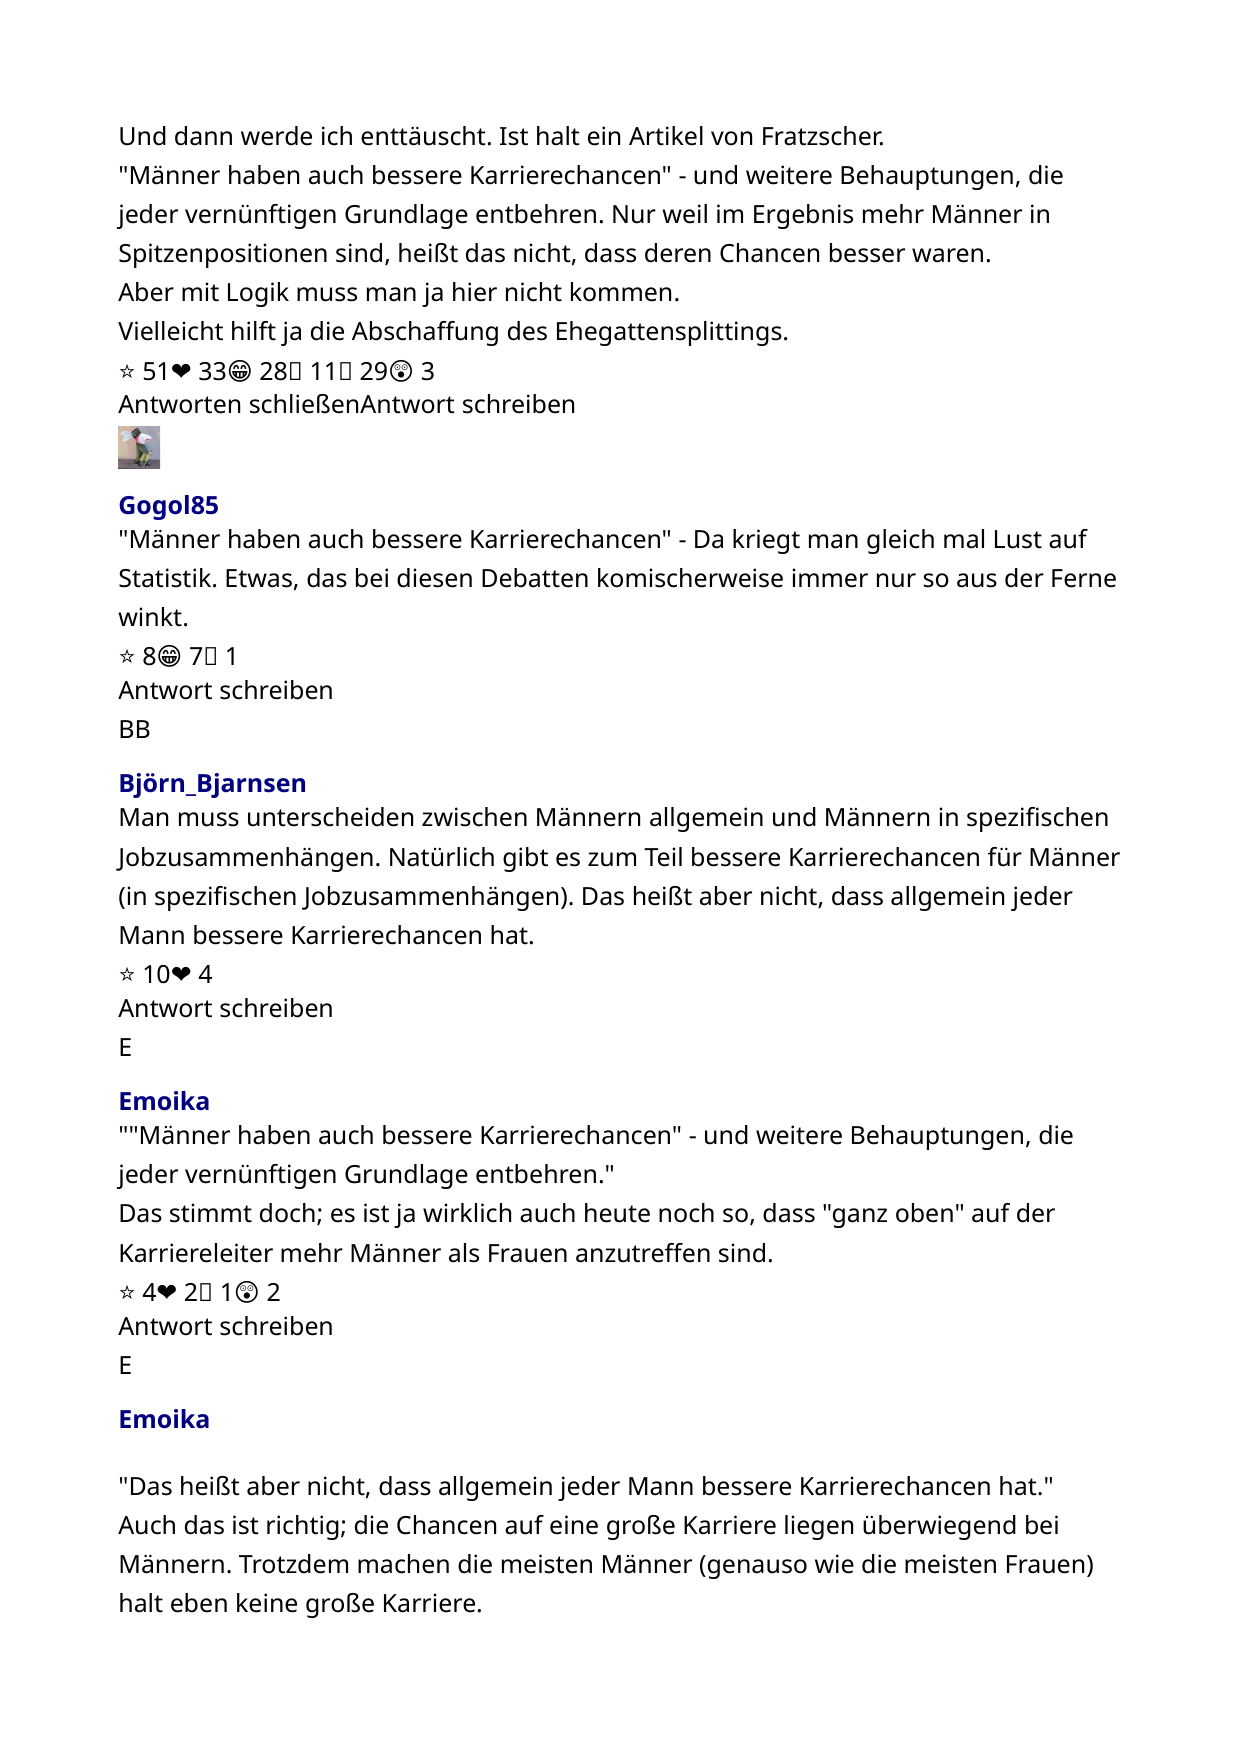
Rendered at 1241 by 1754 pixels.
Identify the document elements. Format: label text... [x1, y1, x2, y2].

text Antwort schreiben [118, 1308, 1122, 1342]
text Auch das ist richtig; die Chancen auf eine große Karriere liegen überwiegend bei Männern. Trotzdem machen die meisten Männer (genauso wie die meisten Frauen) halt eben keine große Karriere. [118, 1508, 1122, 1620]
picture [118, 426, 161, 469]
text Vielleicht hilft ja die Abschaffung des Ehegattensplittings. [118, 314, 1122, 348]
text ⭐️ 8😁 7🤨 1 [118, 639, 1122, 673]
text Das stimmt doch; es ist ja wirklich auch heute noch so, dass "ganz oben" auf der Karriereleiter mehr Männer als Frauen anzutreffen sind. [118, 1196, 1122, 1269]
text BB [118, 712, 1122, 746]
text Man muss unterscheiden zwischen Männern allgemein und Männern in spezifischen Jobzusammenhängen. Natürlich gibt es zum Teil bessere Karrierechancen für Männer (in spezifischen Jobzusammenhängen). Das heißt aber nicht, dass allgemein jeder Mann bessere Karrierechancen hat. [118, 800, 1122, 952]
text ⭐️ 51❤️ 33😁 28🙁 11🤨 29😲 3 [118, 353, 1122, 387]
subtitle Gogol85 [118, 487, 1122, 521]
text Aber mit Logik muss man ja hier nicht kommen. [118, 275, 1122, 309]
text "Männer haben auch bessere Karrierechancen" - und weitere Behauptungen, die jeder vernünftigen Grundlage entbehren. Nur weil im Ergebnis mehr Männer in Spitzenpositionen sind, heißt das nicht, dass deren Chancen besser waren. [118, 157, 1122, 270]
text ""Männer haben auch bessere Karrierechancen" - und weitere Behauptungen, die jeder vernünftigen Grundlage entbehren." [118, 1118, 1122, 1191]
text Antwort schreiben [118, 991, 1122, 1025]
text E [118, 1030, 1122, 1064]
text Antwort schreiben [118, 673, 1122, 707]
text "Männer haben auch bessere Karrierechancen" - Da kriegt man gleich mal Lust auf Statistik. Etwas, das bei diesen Debatten komischerweise immer nur so aus der Ferne winkt. [118, 521, 1122, 634]
text Antworten schließenAntwort schreiben [118, 387, 1122, 421]
text ⭐️ 4❤️ 2🤨 1😲 2 [118, 1274, 1122, 1308]
subtitle Björn_Bjarnsen [118, 766, 1122, 800]
text Und dann werde ich enttäuscht. Ist halt ein Artikel von Fratzscher. [118, 118, 1122, 152]
subtitle Emoika [118, 1084, 1122, 1118]
subtitle Emoika [118, 1401, 1122, 1435]
text ⭐️ 10❤️ 4 [118, 957, 1122, 991]
text E [118, 1348, 1122, 1382]
text "Das heißt aber nicht, dass allgemein jeder Mann bessere Karrierechancen hat." [118, 1468, 1122, 1502]
